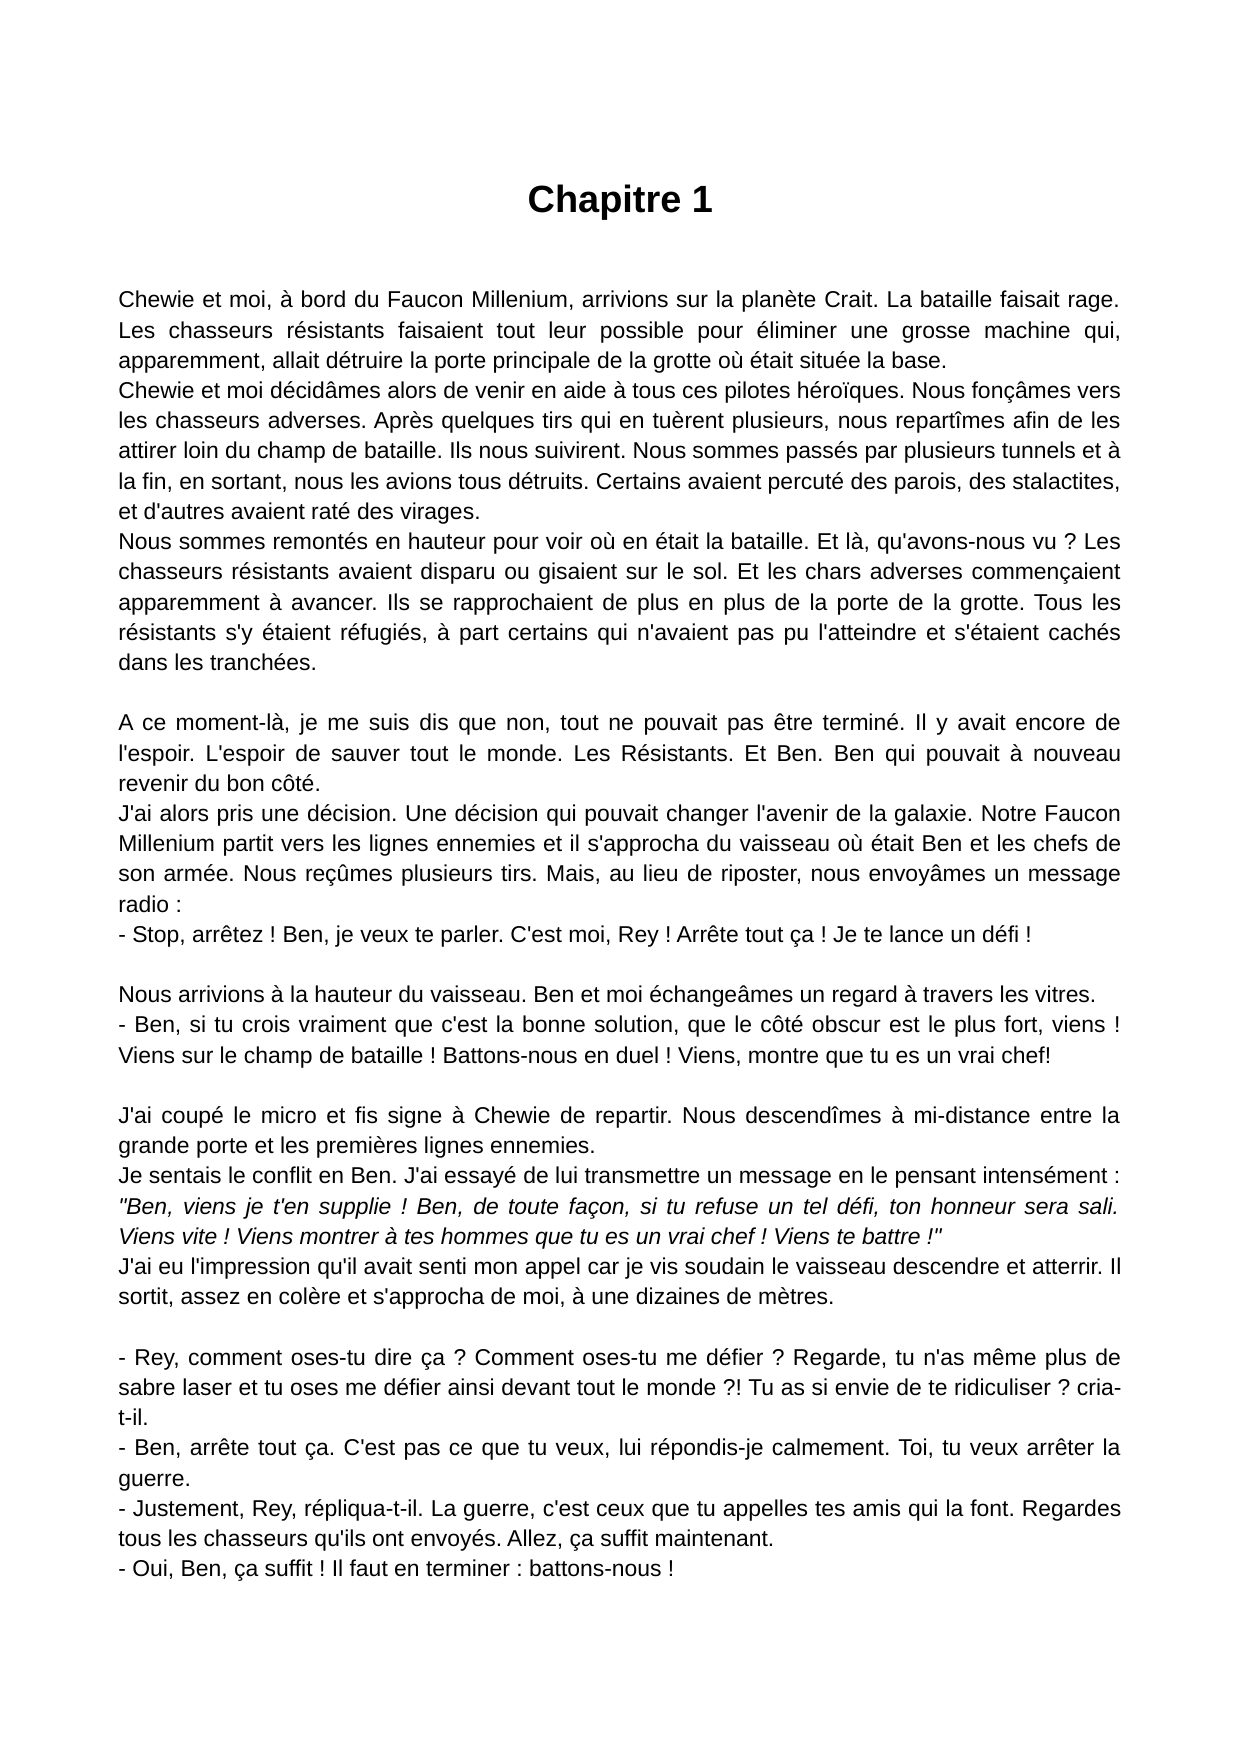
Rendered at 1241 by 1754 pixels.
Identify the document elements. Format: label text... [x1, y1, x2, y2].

text A ce moment-là, je me suis dis que non, tout ne pouvait pas être terminé. Il y avait encore de l'espoir. L'espoir de sauver tout le monde. Les Résistants. Et Ben. Ben qui pouvait à nouveau revenir du bon côté. [118, 709, 1122, 796]
subtitle Chapitre 1 [118, 177, 1122, 221]
text J'ai alors pris une décision. Une décision qui pouvait changer l'avenir de la galaxie. Notre Faucon Millenium partit vers les lignes ennemies et il s'approcha du vaisseau où était Ben et les chefs de son armée. Nous reçûmes plusieurs tirs. Mais, au lieu de riposter, nous envoyâmes un message radio : [118, 800, 1122, 917]
text Nous arrivions à la hauteur du vaisseau. Ben et moi échangeâmes un regard à travers les vitres. [118, 981, 1122, 1007]
text - Ben, si tu crois vraiment que c'est la bonne solution, que le côté obscur est le plus fort, viens ! Viens sur le champ de bataille ! Battons-nous en duel ! Viens, montre que tu es un vrai chef! [118, 1011, 1122, 1068]
text - Stop, arrêtez ! Ben, je veux te parler. C'est moi, Rey ! Arrête tout ça ! Je te lance un défi ! [118, 921, 1122, 947]
text - Justement, Rey, répliqua-t-il. La guerre, c'est ceux que tu appelles tes amis qui la font. Regardes tous les chasseurs qu'ils ont envoyés. Allez, ça suffit maintenant. [118, 1495, 1122, 1551]
text J'ai eu l'impression qu'il avait senti mon appel car je vis soudain le vaisseau descendre et atterrir. Il sortit, assez en colère et s'approcha de moi, à une dizaines de mètres. [118, 1253, 1122, 1309]
text - Oui, Ben, ça suffit ! Il faut en terminer : battons-nous ! [118, 1555, 1122, 1581]
text - Ben, arrête tout ça. C'est pas ce que tu veux, lui répondis-je calmement. Toi, tu veux arrêter la guerre. [118, 1434, 1122, 1491]
text J'ai coupé le micro et fis signe à Chewie de repartir. Nous descendîmes à mi-distance entre la grande porte et les premières lignes ennemies. [118, 1102, 1122, 1158]
text Chewie et moi décidâmes alors de venir en aide à tous ces pilotes héroïques. Nous fonçâmes vers les chasseurs adverses. Après quelques tirs qui en tuèrent plusieurs, nous repartîmes afin de les attirer loin du champ de bataille. Ils nous suivirent. Nous sommes passés par plusieurs tunnels et à la fin, en sortant, nous les avions tous détruits. Certains avaient percuté des parois, des stalactites, et d'autres avaient raté des virages. [118, 377, 1122, 524]
text Nous sommes remontés en hauteur pour voir où en était la bataille. Et là, qu'avons-nous vu ? Les chasseurs résistants avaient disparu ou gisaient sur le sol. Et les chars adverses commençaient apparemment à avancer. Ils se rapprochaient de plus en plus de la porte de la grotte. Tous les résistants s'y étaient réfugiés, à part certains qui n'avaient pas pu l'atteindre et s'étaient cachés dans les tranchées. [118, 528, 1122, 675]
text - Rey, comment oses-tu dire ça ? Comment oses-tu me défier ? Regarde, tu n'as même plus de sabre laser et tu oses me défier ainsi devant tout le monde ?! Tu as si envie de te ridiculiser ? cria-t-il. [118, 1344, 1122, 1430]
text Je sentais le conflit en Ben. J'ai essayé de lui transmettre un message en le pensant intensément : "Ben, viens je t'en supplie ! Ben, de toute façon, si tu refuse un tel défi, ton honneur sera sali. Viens vite ! Viens montrer à tes hommes que tu es un vrai chef ! Viens te battre !" [118, 1162, 1122, 1249]
text Chewie et moi, à bord du Faucon Millenium, arrivions sur la planète Crait. La bataille faisait rage. Les chasseurs résistants faisaient tout leur possible pour éliminer une grosse machine qui, apparemment, allait détruire la porte principale de la grotte où était située la base. [118, 286, 1122, 373]
